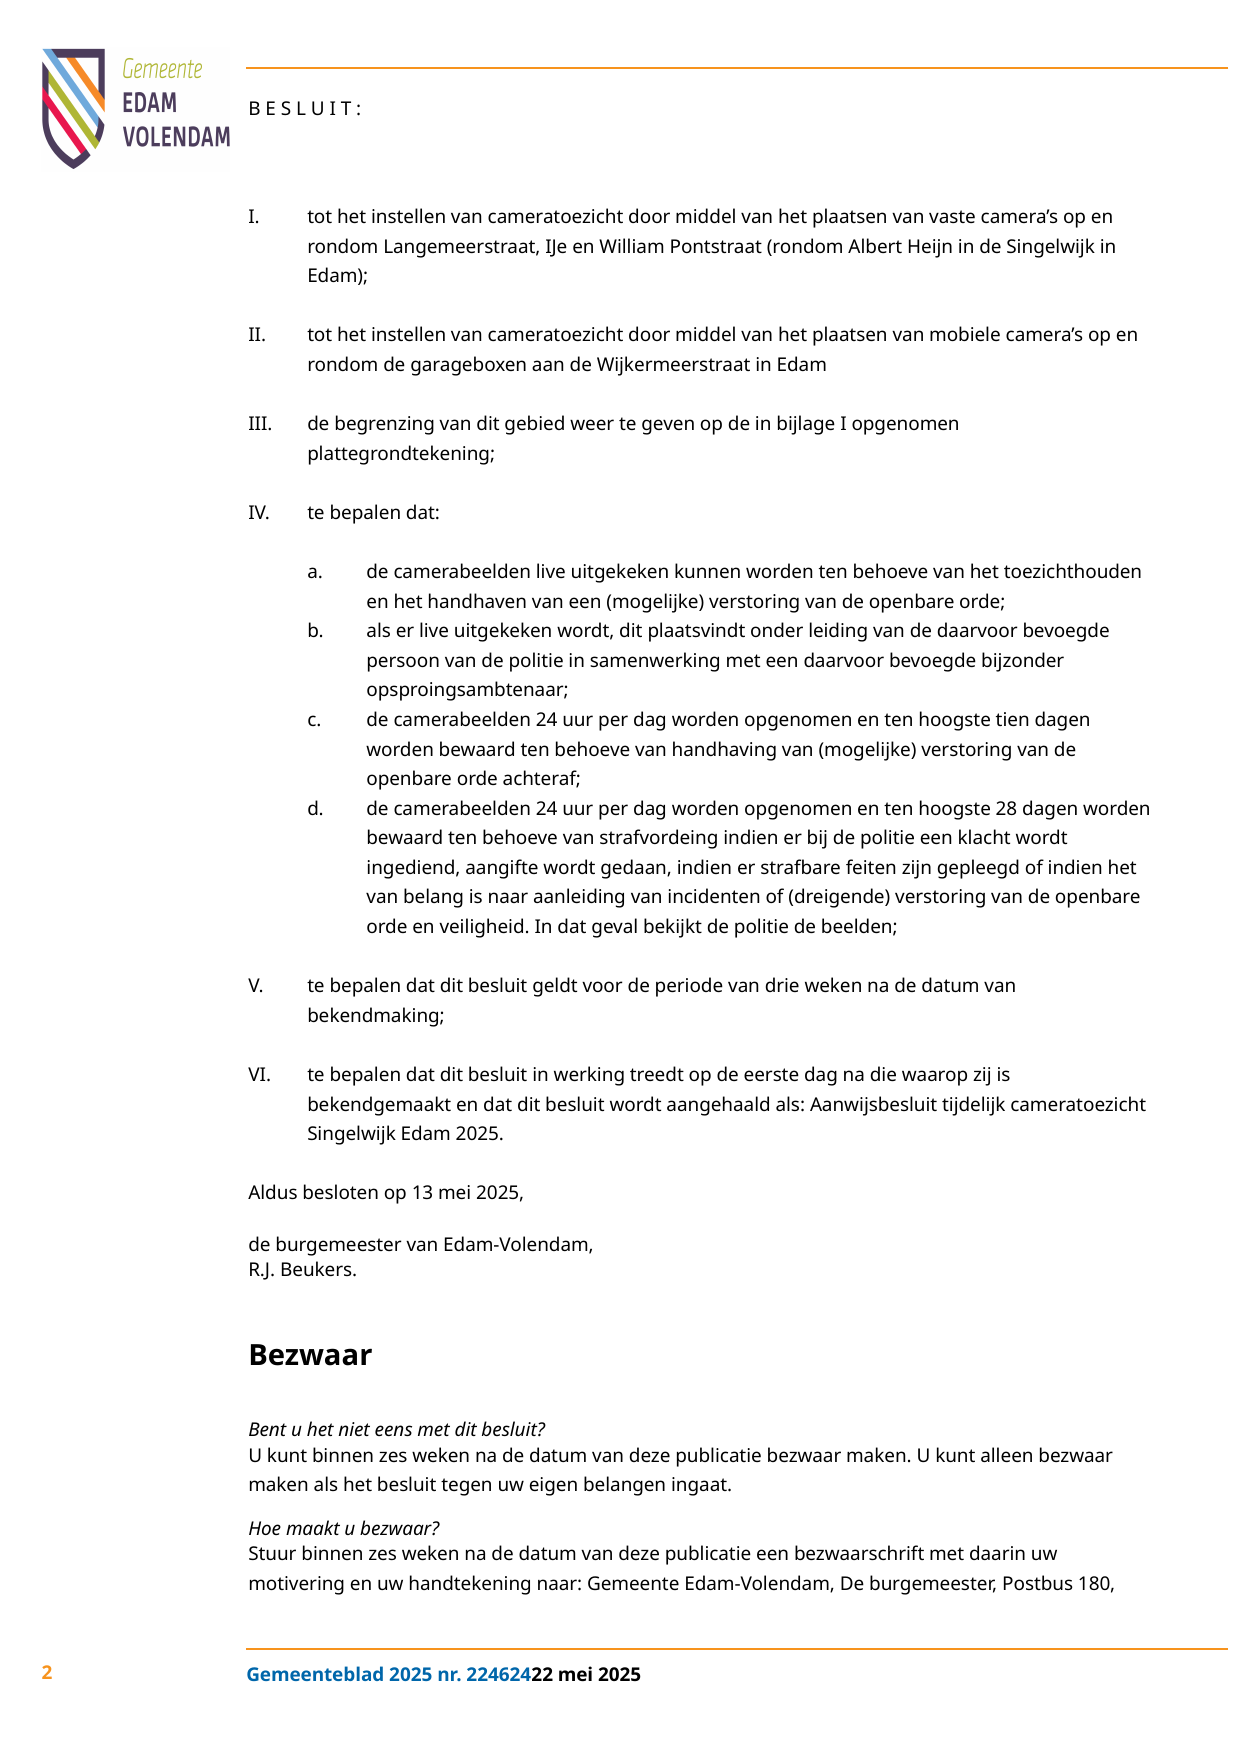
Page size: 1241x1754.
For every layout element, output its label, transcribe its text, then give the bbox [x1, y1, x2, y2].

list de begrenzing van dit gebied weer te geven op de in bijlage I opgenomen plattegrondtekening; [248, 410, 1152, 466]
picture [41, 47, 231, 172]
list te bepalen dat dit besluit in werking treedt op de eerste dag na die waarop zij is bekendgemaakt en dat dit besluit wordt aangehaald als: Aanwijsbesluit tijdelijk cameratoezicht Singelwijk Edam 2025. [248, 1061, 1152, 1146]
list de camerabeelden 24 uur per dag worden opgenomen en ten hoogste tien dagen worden bewaard ten behoeve van handhaving van (mogelijke) verstoring van de openbare orde achteraf; [307, 706, 1152, 791]
list de camerabeelden 24 uur per dag worden opgenomen en ten hoogste 28 dagen worden bewaard ten behoeve van strafvordeing indien er bij de politie een klacht wordt ingediend, aangifte wordt gedaan, indien er strafbare feiten zijn gepleegd of indien het van belang is naar aanleiding van incidenten of (dreigende) verstoring van de openbare orde en veiligheid. In dat geval bekijkt de politie de beelden; [307, 795, 1152, 939]
text B E S L U I T : [248, 95, 1152, 121]
list te bepalen dat: [248, 499, 1152, 525]
text U kunt binnen zes weken na de datum van deze publicatie bezwaar maken. U kunt alleen bezwaar maken als het besluit tegen uw eigen belangen ingaat. [248, 1442, 1152, 1497]
list tot het instellen van cameratoezicht door middel van het plaatsen van vaste camera’s op en rondom Langemeerstraat, IJe en William Pontstraat (rondom Albert Heijn in de Singelwijk in Edam); [248, 203, 1152, 288]
list de camerabeelden live uitgekeken kunnen worden ten behoeve van het toezichthouden en het handhaven van een (mogelijke) verstoring van de openbare orde; [307, 558, 1152, 613]
list als er live uitgekeken wordt, dit plaatsvindt onder leiding van de daarvoor bevoegde persoon van de politie in samenwerking met een daarvoor bevoegde bijzonder opsproingsambtenaar; [307, 617, 1152, 702]
text Aldus besloten op 13 mei 2025, [248, 1179, 1152, 1205]
text de burgemeester van Edam-Volendam, [248, 1231, 1152, 1257]
text Bezwaar [248, 1334, 1152, 1373]
text R.J. Beukers. [248, 1257, 1152, 1282]
text Hoe maakt u bezwaar? [248, 1515, 1152, 1540]
list te bepalen dat dit besluit geldt voor de periode van drie weken na de datum van bekendmaking; [248, 972, 1152, 1028]
list tot het instellen van cameratoezicht door middel van het plaatsen van mobiele camera’s op en rondom de garageboxen aan de Wijkermeerstraat in Edam [248, 322, 1152, 377]
text Bent u het niet eens met dit besluit? [248, 1416, 1152, 1442]
text Stuur binnen zes weken na de datum van deze publicatie een bezwaarschrift met daarin uw motivering en uw handtekening naar: Gemeente Edam-Volendam, De burgemeester, Postbus 180, [248, 1540, 1152, 1596]
